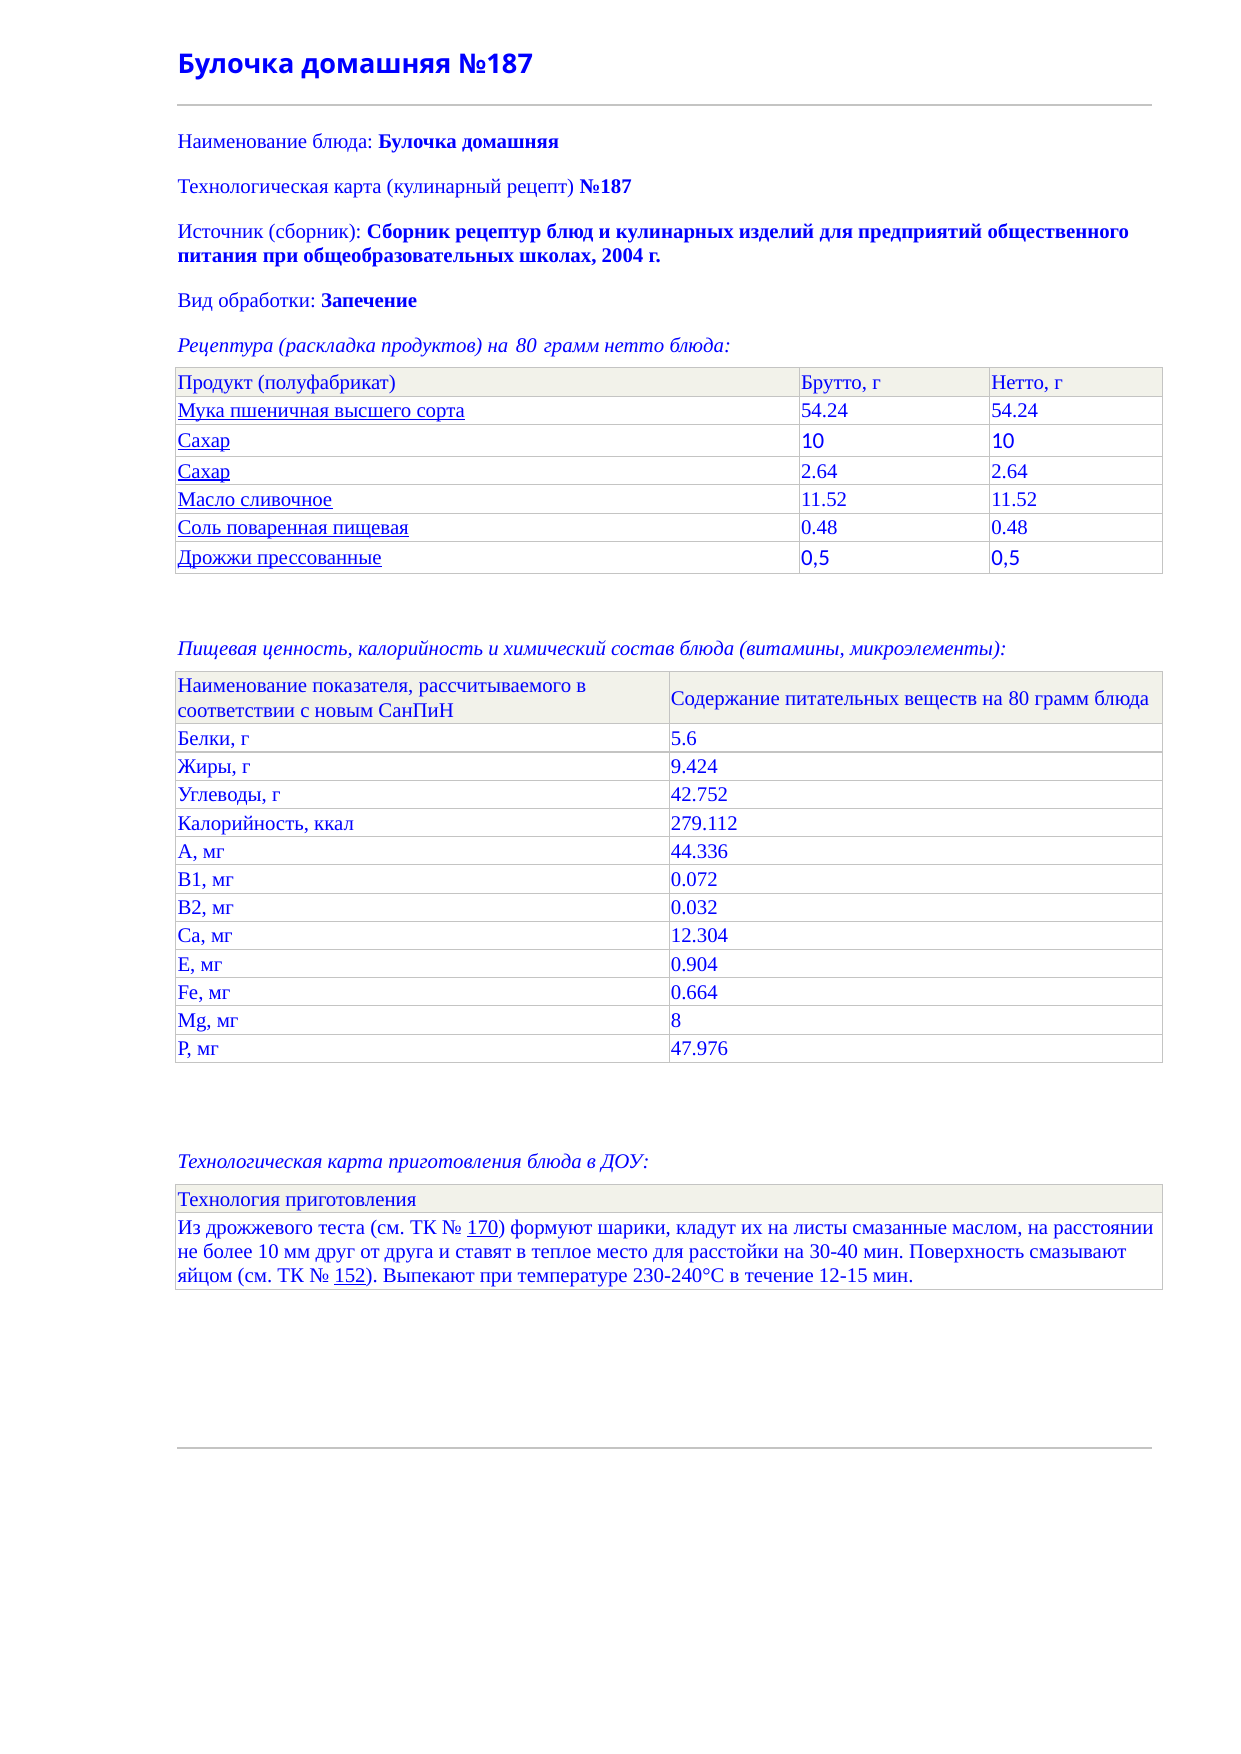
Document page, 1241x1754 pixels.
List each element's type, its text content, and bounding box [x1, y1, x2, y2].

table_cell Калорийность, ккал [176, 809, 669, 836]
table_cell 0.032 [670, 894, 1162, 921]
table_cell 0.48 [800, 514, 989, 541]
table_header Нетто, г [990, 368, 1162, 396]
table_header Наименование показателя, рассчитываемого в соответствии с новым СанПиН [176, 672, 669, 723]
table_cell 12.304 [670, 922, 1162, 949]
table_cell 8 [670, 1006, 1162, 1034]
table_cell Сахар [176, 425, 799, 456]
table_cell Из дрожжевого теста (см. ТК № 170) формуют шарики, кладут их на листы смазанные маслом, на расстоянии не более 10 мм друг от друга и ставят в теплое место для расстойки на 30-40 мин. Поверхность смазывают яйцом (см. ТК № 152). Выпекают при температуре 230-240°С в течение 12-15 мин. [176, 1213, 1162, 1288]
table_cell 0.072 [670, 865, 1162, 892]
text Пищевая ценность, калорийность и химический состав блюда (витамины, микроэлементы): [177, 636, 1152, 660]
table_cell 44.336 [670, 837, 1162, 864]
table_cell E, мг [176, 950, 669, 977]
table_cell 0.904 [670, 950, 1162, 977]
text Вид обработки: Запечение [177, 288, 1152, 312]
table_header Брутто, г [800, 368, 989, 396]
table_cell 54.24 [990, 397, 1162, 424]
table_cell 42.752 [670, 781, 1162, 808]
table_header Технология приготовления [176, 1185, 1162, 1212]
table_header Продукт (полуфабрикат) [176, 368, 799, 396]
table_cell B2, мг [176, 894, 669, 921]
text Источник (сборник): Сборник рецептур блюд и кулинарных изделий для предприятий общественного питания при общеобразовательных школах, 2004 г. [177, 219, 1152, 267]
text Булочка домашняя №187 [177, 44, 1152, 104]
table_cell 10 [990, 425, 1162, 456]
table_cell 2.64 [990, 457, 1162, 484]
table_cell Масло сливочное [176, 485, 799, 512]
table_cell 0,5 [990, 542, 1162, 573]
text Технологическая карта приготовления блюда в ДОУ: [177, 1149, 1152, 1173]
text Рецептура (раскладка продуктов) на 80 грамм нетто блюда: [177, 333, 1152, 357]
table_header Содержание питательных веществ на 80 грамм блюда [670, 672, 1162, 723]
table_cell Ca, мг [176, 922, 669, 949]
table_cell 10 [800, 425, 989, 456]
table_cell Соль поваренная пищевая [176, 514, 799, 541]
table_cell Мука пшеничная высшего сорта [176, 397, 799, 424]
table_cell Дрожжи прессованные [176, 542, 799, 573]
table_cell A, мг [176, 837, 669, 864]
table_cell Mg, мг [176, 1006, 669, 1034]
table_cell Жиры, г [176, 753, 669, 779]
table_cell Белки, г [176, 724, 669, 751]
text Наименование блюда: Булочка домашняя [177, 129, 1152, 153]
table_cell P, мг [176, 1035, 669, 1062]
table_cell 54.24 [800, 397, 989, 424]
table_cell 11.52 [800, 485, 989, 512]
table_cell 9.424 [670, 753, 1162, 779]
table_cell Сахар [176, 457, 799, 484]
text Технологическая карта (кулинарный рецепт) №187 [177, 174, 1152, 198]
table_cell 5.6 [670, 724, 1162, 751]
table_cell 2.64 [800, 457, 989, 484]
table_cell B1, мг [176, 865, 669, 892]
table_cell 0.664 [670, 978, 1162, 1005]
table_cell 0.48 [990, 514, 1162, 541]
table_cell 0,5 [800, 542, 989, 573]
table_cell 279.112 [670, 809, 1162, 836]
table_cell 11.52 [990, 485, 1162, 512]
table_cell Углеводы, г [176, 781, 669, 808]
table_cell 47.976 [670, 1035, 1162, 1062]
table_cell Fe, мг [176, 978, 669, 1005]
